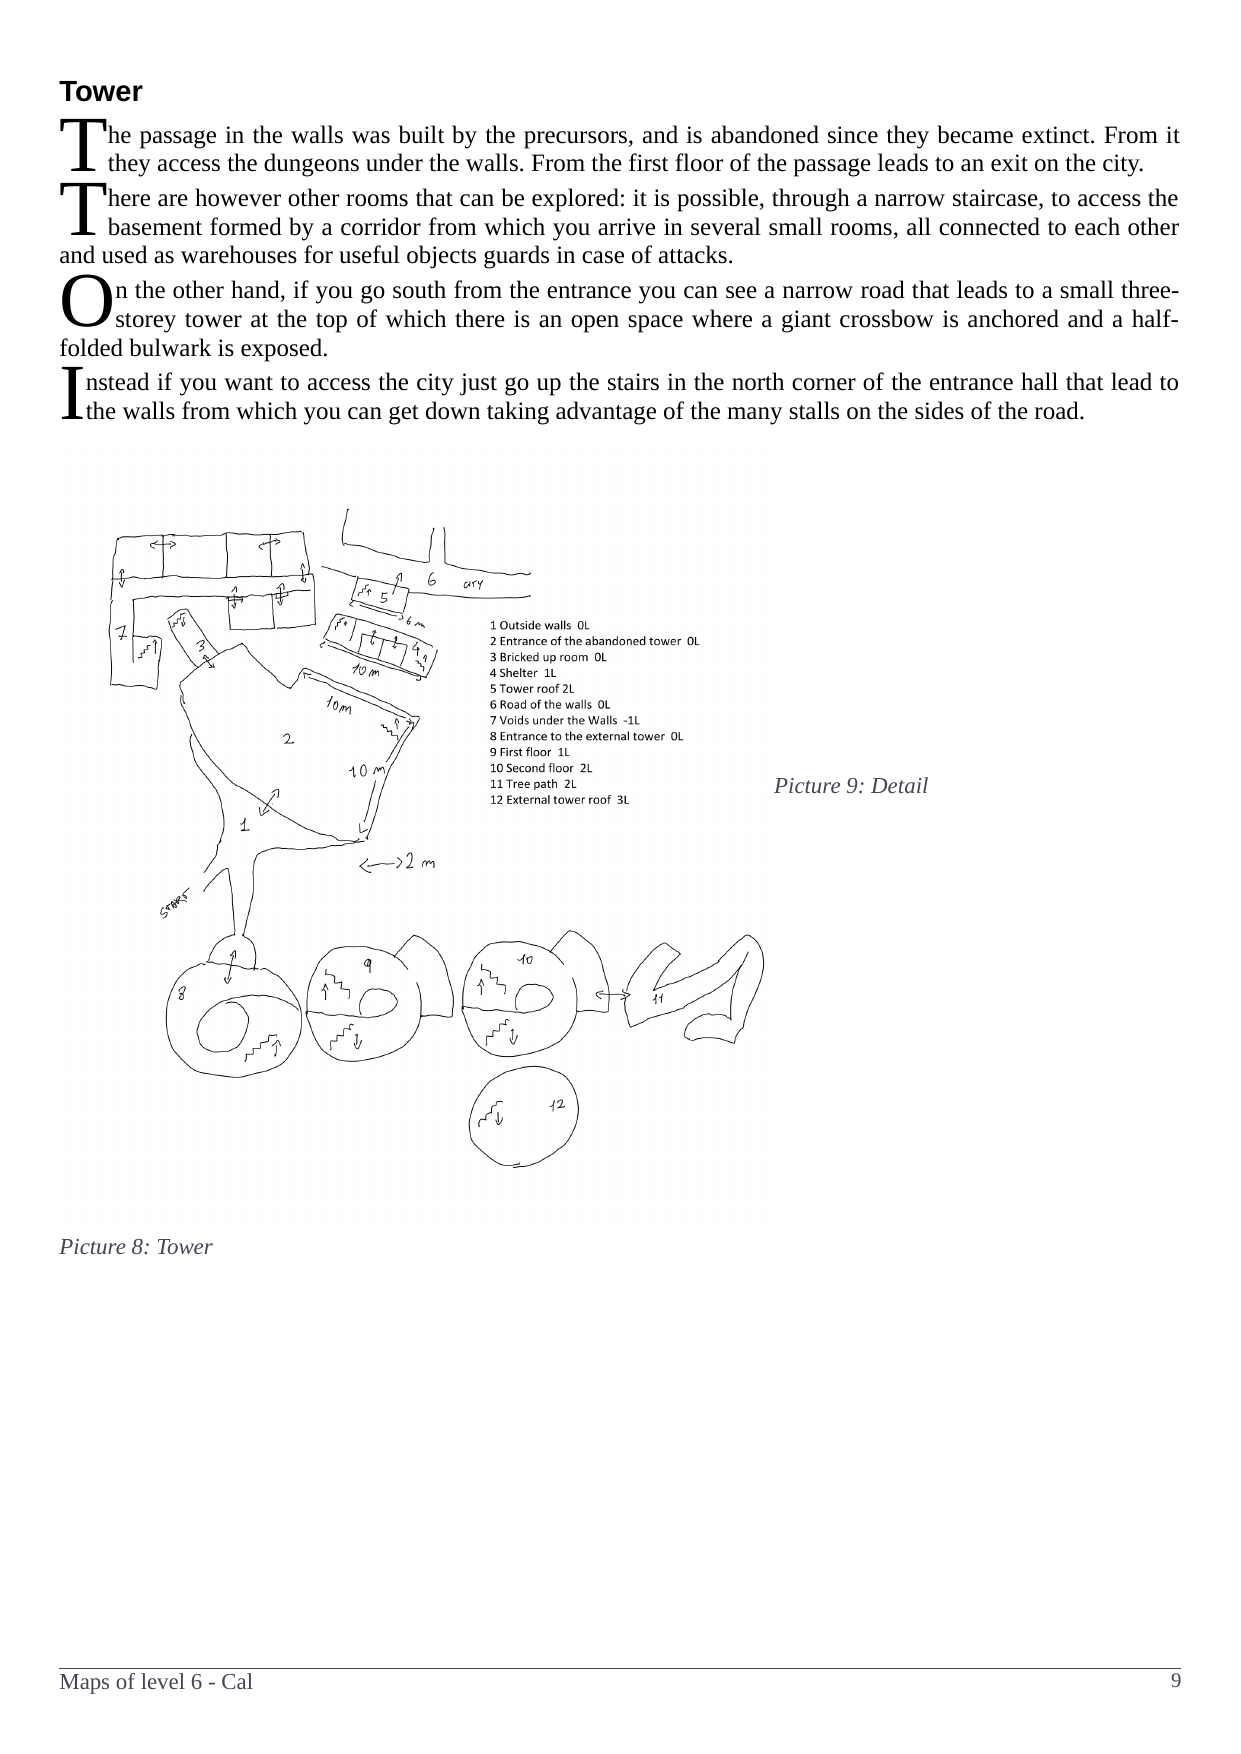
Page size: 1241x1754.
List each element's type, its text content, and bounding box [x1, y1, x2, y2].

text The passage in the walls was built by the precursors, and is abandoned since they became extinct. From it they access the dungeons under the walls. From the first floor of the passage leads to an exit on the city. [59, 120, 1181, 177]
subtitle Tower [59, 74, 1181, 107]
text Instead if you want to access the city just go up the stairs in the north corner of the entrance hall that lead to the walls from which you can get down taking advantage of the many stalls on the sides of the road. [59, 367, 1181, 425]
text There are however other rooms that can be explored: it is possible, through a narrow staircase, to access the basement formed by a corridor from which you arrive in several small rooms, all connected to each other and used as warehouses for useful objects guards in case of attacks. [59, 183, 1181, 269]
table_header [59, 431, 774, 443]
table_header [59, 1229, 774, 1266]
table_header [64, 1240, 70, 1247]
table_header [779, 779, 785, 786]
picture [59, 443, 774, 1229]
table_header [774, 431, 1181, 1266]
text On the other hand, if you go south from the entrance you can see a narrow road that leads to a small three-storey tower at the top of which there is an open space where a giant crossbow is anchored and a half-folded bulwark is exposed. [59, 275, 1181, 362]
